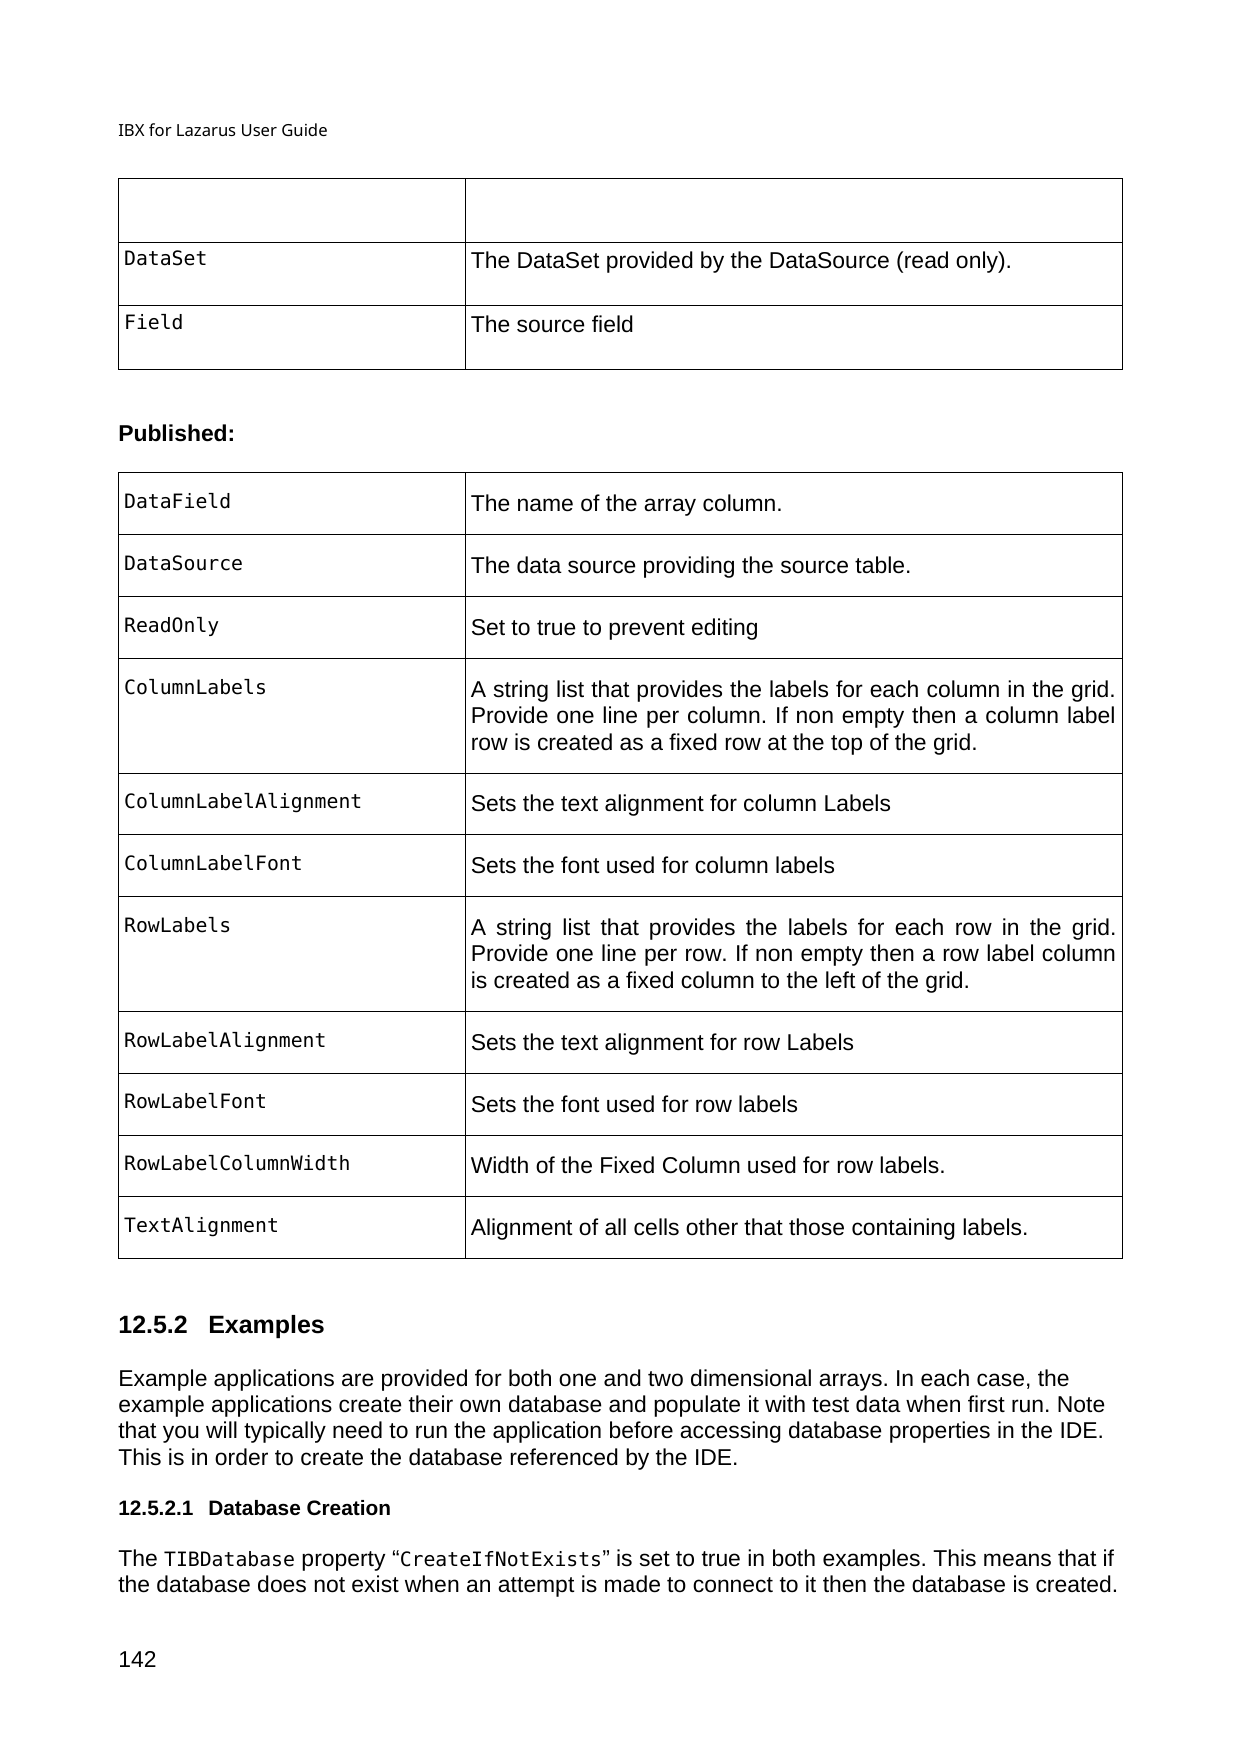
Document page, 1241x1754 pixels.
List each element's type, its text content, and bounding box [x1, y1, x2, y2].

text Example applications are provided for both one and two dimensional arrays. In each case, the example applications create their own database and populate it with test data when first run. Note that you will typically need to run the application before accessing database properties in the IDE. This is in order to create the database referenced by the IDE. [118, 1364, 1122, 1470]
table_cell ColumnLabels [119, 659, 465, 772]
table_cell Field [119, 306, 465, 368]
table_cell ColumnLabelAlignment [119, 774, 465, 834]
subtitle Examples [118, 1310, 1122, 1339]
table_cell RowLabelAlignment [119, 1012, 465, 1073]
table_cell ColumnLabelFont [119, 835, 465, 896]
table_cell The data source providing the source table. [466, 535, 1122, 596]
table_cell DataSource [119, 535, 465, 596]
table_cell Sets the text alignment for row Labels [466, 1012, 1122, 1073]
table_cell ReadOnly [119, 597, 465, 658]
table_cell The source field [466, 306, 1122, 368]
table_header The name of the array column. [466, 473, 1122, 534]
table_cell The DataSet provided by the DataSource (read only). [466, 243, 1122, 305]
table_cell RowLabelColumnWidth [119, 1136, 465, 1196]
table_cell RowLabelFont [119, 1074, 465, 1134]
text The TIBDatabase property “CreateIfNotExists” is set to true in both examples. This means that if the database does not exist when an attempt is made to connect to it then the database is created. [118, 1545, 1122, 1598]
table_cell Width of the Fixed Column used for row labels. [466, 1136, 1122, 1196]
table_cell Alignment of all cells other that those containing labels. [466, 1197, 1122, 1258]
text Published: [118, 420, 1122, 447]
table_header DataField [119, 473, 465, 534]
table_cell A string list that provides the labels for each row in the grid. Provide one line per row. If non empty then a row label column is created as a fixed column to the left of the grid. [466, 897, 1122, 1011]
table_cell Set to true to prevent editing [466, 597, 1122, 658]
table_header [466, 179, 1122, 242]
table_cell RowLabels [119, 897, 465, 1011]
table_header [119, 179, 465, 242]
table_cell TextAlignment [119, 1197, 465, 1258]
table_cell Sets the font used for column labels [466, 835, 1122, 896]
table_cell Sets the text alignment for column Labels [466, 774, 1122, 834]
table_cell A string list that provides the labels for each column in the grid. Provide one line per column. If non empty then a column label row is created as a fixed row at the top of the grid. [466, 659, 1122, 772]
table_cell DataSet [119, 243, 465, 305]
table_cell Sets the font used for row labels [466, 1074, 1122, 1134]
subtitle Database Creation [118, 1496, 1122, 1519]
